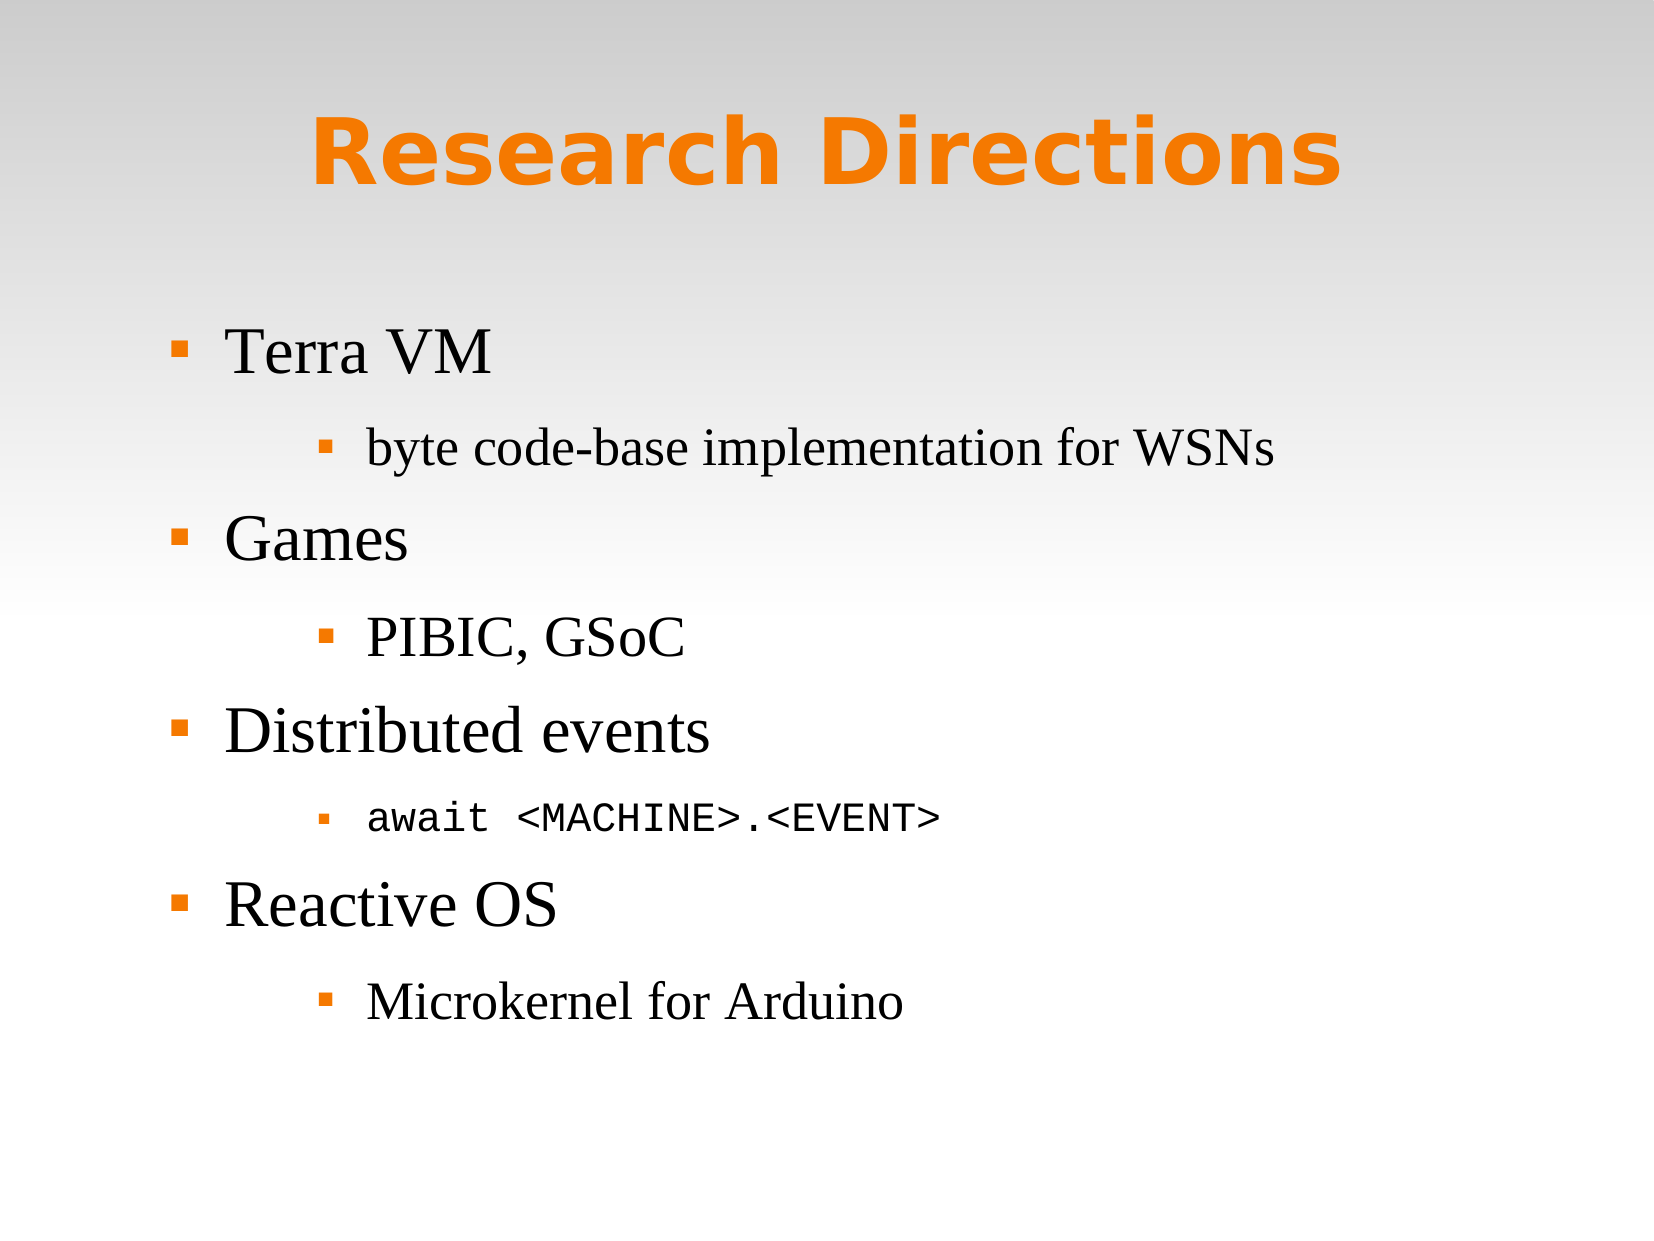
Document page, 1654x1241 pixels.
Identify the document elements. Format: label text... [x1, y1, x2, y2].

title Research Directions [82, 49, 1571, 257]
list Terra VM byte code-base implementation for WSNs Games PIBIC, GSoC Distributed events await <MACHINE>.<EVENT> Reactive OS Microkernel for Arduino [82, 313, 1538, 1133]
